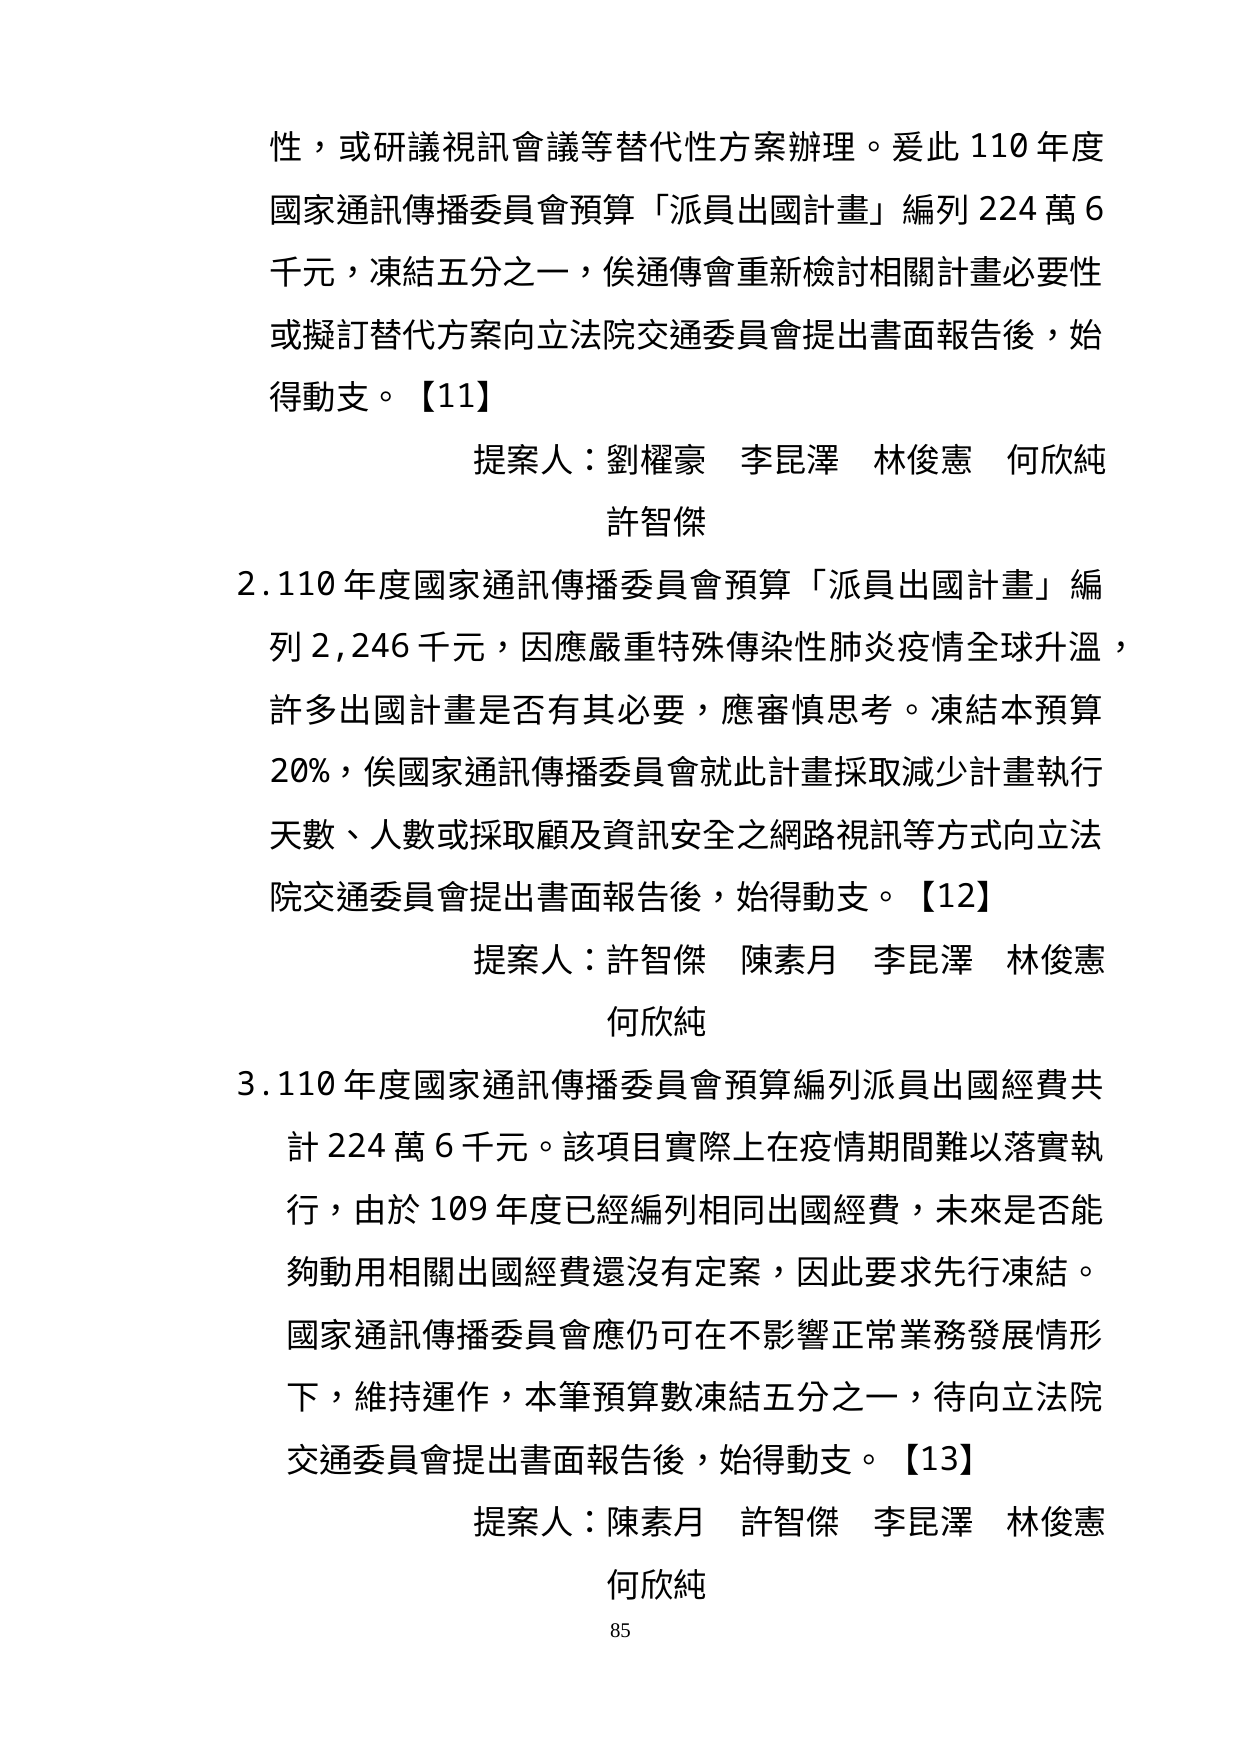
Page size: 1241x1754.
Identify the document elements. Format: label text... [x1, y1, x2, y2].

text 3.110年度國家通訊傳播委員會預算編列派員出國經費共計224萬6千元。該項目實際上在疫情期間難以落實執行，由於109年度已經編列相同出國經費，未來是否能夠動用相關出國經費還沒有定案，因此要求先行凍結。國家通訊傳播委員會應仍可在不影響正常業務發展情形下，維持運作，本筆預算數凍結五分之一，待向立法院交通委員會提出書面報告後，始得動支。【13】 [236, 1041, 1104, 1478]
text 提案人：許智傑 陳素月 李昆澤 林俊憲 何欣純 [473, 916, 1117, 1041]
text 2.110年度國家通訊傳播委員會預算「派員出國計畫」編列2,246千元，因應嚴重特殊傳染性肺炎疫情全球升溫，許多出國計畫是否有其必要，應審慎思考。凍結本預算20%，俟國家通訊傳播委員會就此計畫採取減少計畫執行天數、人數或採取顧及資訊安全之網路視訊等方式向立法院交通委員會提出書面報告後，始得動支。【12】 [236, 541, 1104, 916]
text 提案人：陳素月 許智傑 李昆澤 林俊憲 何欣純 [473, 1478, 1117, 1603]
text 性，或研議視訊會議等替代性方案辦理。爰此110年度國家通訊傳播委員會預算「派員出國計畫」編列224萬6千元，凍結五分之一，俟通傳會重新檢討相關計畫必要性或擬訂替代方案向立法院交通委員會提出書面報告後，始得動支。【11】 [236, 103, 1104, 416]
text 提案人：劉櫂豪 李昆澤 林俊憲 何欣純 許智傑 [473, 416, 1117, 541]
